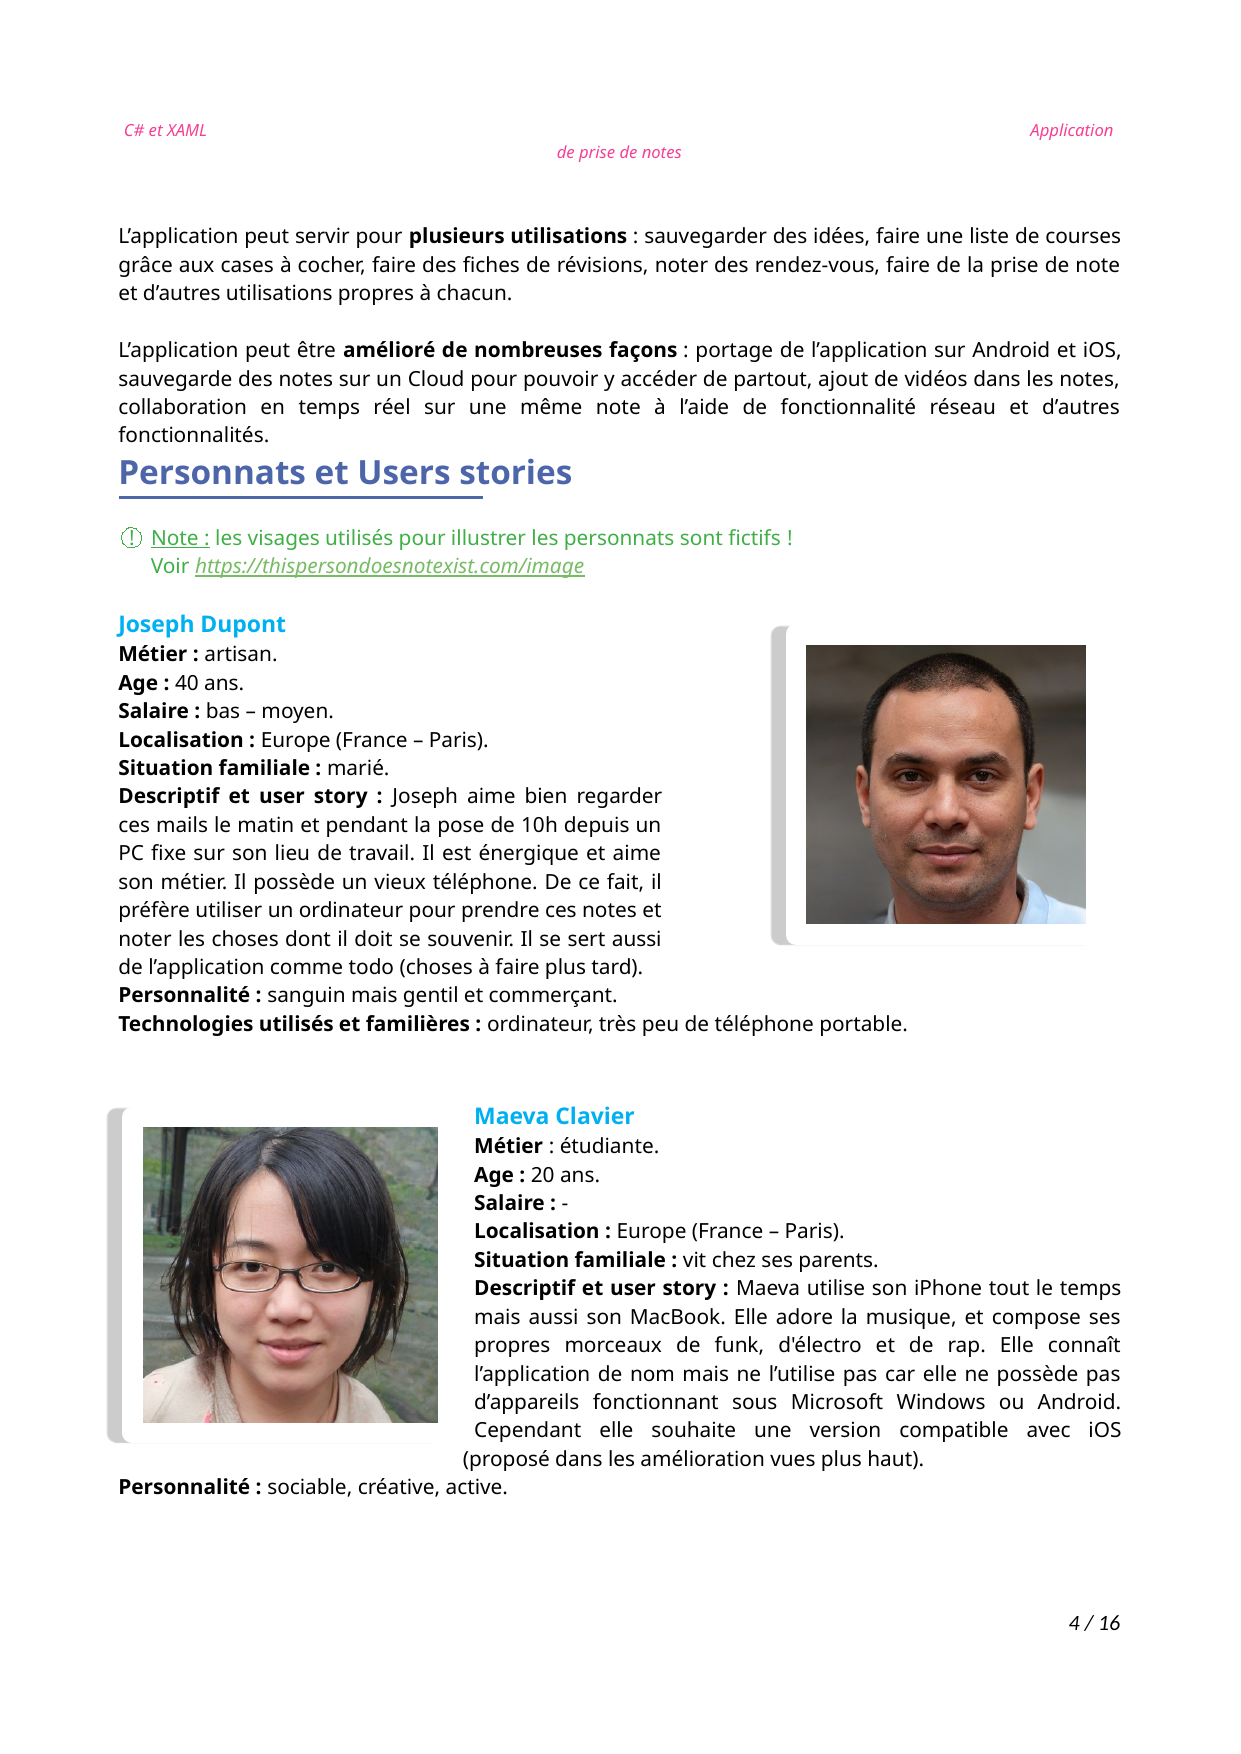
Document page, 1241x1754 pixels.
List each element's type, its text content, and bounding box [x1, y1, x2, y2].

text L’application peut être amélioré de nombreuses façons : portage de l’application sur Android et iOS, sauvegarde des notes sur un Cloud pour pouvoir y accéder de partout, ajout de vidéos dans les notes, collaboration en temps réel sur une même note à l’aide de fonctionnalité réseau et d’autres fonctionnalités. [118, 335, 1122, 449]
text Métier : artisan. [118, 639, 770, 668]
text Métier : étudiante. [459, 1131, 1122, 1160]
text [1107, 639, 1122, 668]
text Personnats et Users stories [118, 449, 1122, 494]
text Technologies utilisés et familières : ordinateur, très peu de téléphone portable. [118, 1009, 1122, 1037]
text L’application peut servir pour plusieurs utilisations : sauvegarder des idées, faire une liste de courses grâce aux cases à cocher, faire des fiches de révisions, noter des rendez-vous, faire de la prise de note et d’autres utilisations propres à chacun. [118, 221, 1122, 307]
text Age : 40 ans. [118, 668, 770, 696]
picture [143, 1127, 438, 1423]
text Maeva Clavier [118, 1100, 1122, 1131]
text Descriptif et user story : Joseph aime bien regarder ces mails le matin et pendant la pose de 10h depuis un PC fixe sur son lieu de travail. Il est énergique et aime son métier. Il possède un vieux téléphone. De ce fait, il préfère utiliser un ordinateur pour prendre ces notes et noter les choses dont il doit se souvenir. Il se sert aussi de l’application comme todo (choses à faire plus tard). [118, 782, 1122, 981]
text Situation familiale : marié. [118, 753, 770, 782]
text Personnalité : sociable, créative, active. [118, 1472, 1122, 1501]
text Age : 20 ans. [459, 1160, 1122, 1188]
text Localisation : Europe (France – Paris). [118, 725, 770, 753]
text Descriptif et user story : Maeva utilise son iPhone tout le temps mais aussi son MacBook. Elle adore la musique, et compose ses propres morceaux de funk, d'électro et de rap. Elle connaît l’application de nom mais ne l’utilise pas car elle ne possède pas d’appareils fonctionnant sous Microsoft Windows ou Android. Cependant elle souhaite une version compatible avec iOS (proposé dans les amélioration vues plus haut). [118, 1273, 1122, 1472]
text ! Note : les visages utilisés pour illustrer les personnats sont fictifs ! Voir https://thispersondoesnotexist.com/image [118, 523, 1122, 580]
text Situation familiale : vit chez ses parents. [459, 1245, 1122, 1273]
text Salaire : - [459, 1188, 1122, 1217]
picture [806, 645, 1086, 924]
text Joseph Dupont [118, 608, 1122, 639]
text Personnalité : sanguin mais gentil et commerçant. [118, 981, 1122, 1009]
text [1107, 668, 1122, 696]
text Localisation : Europe (France – Paris). [459, 1217, 1122, 1245]
text Salaire : bas – moyen. [118, 696, 770, 725]
